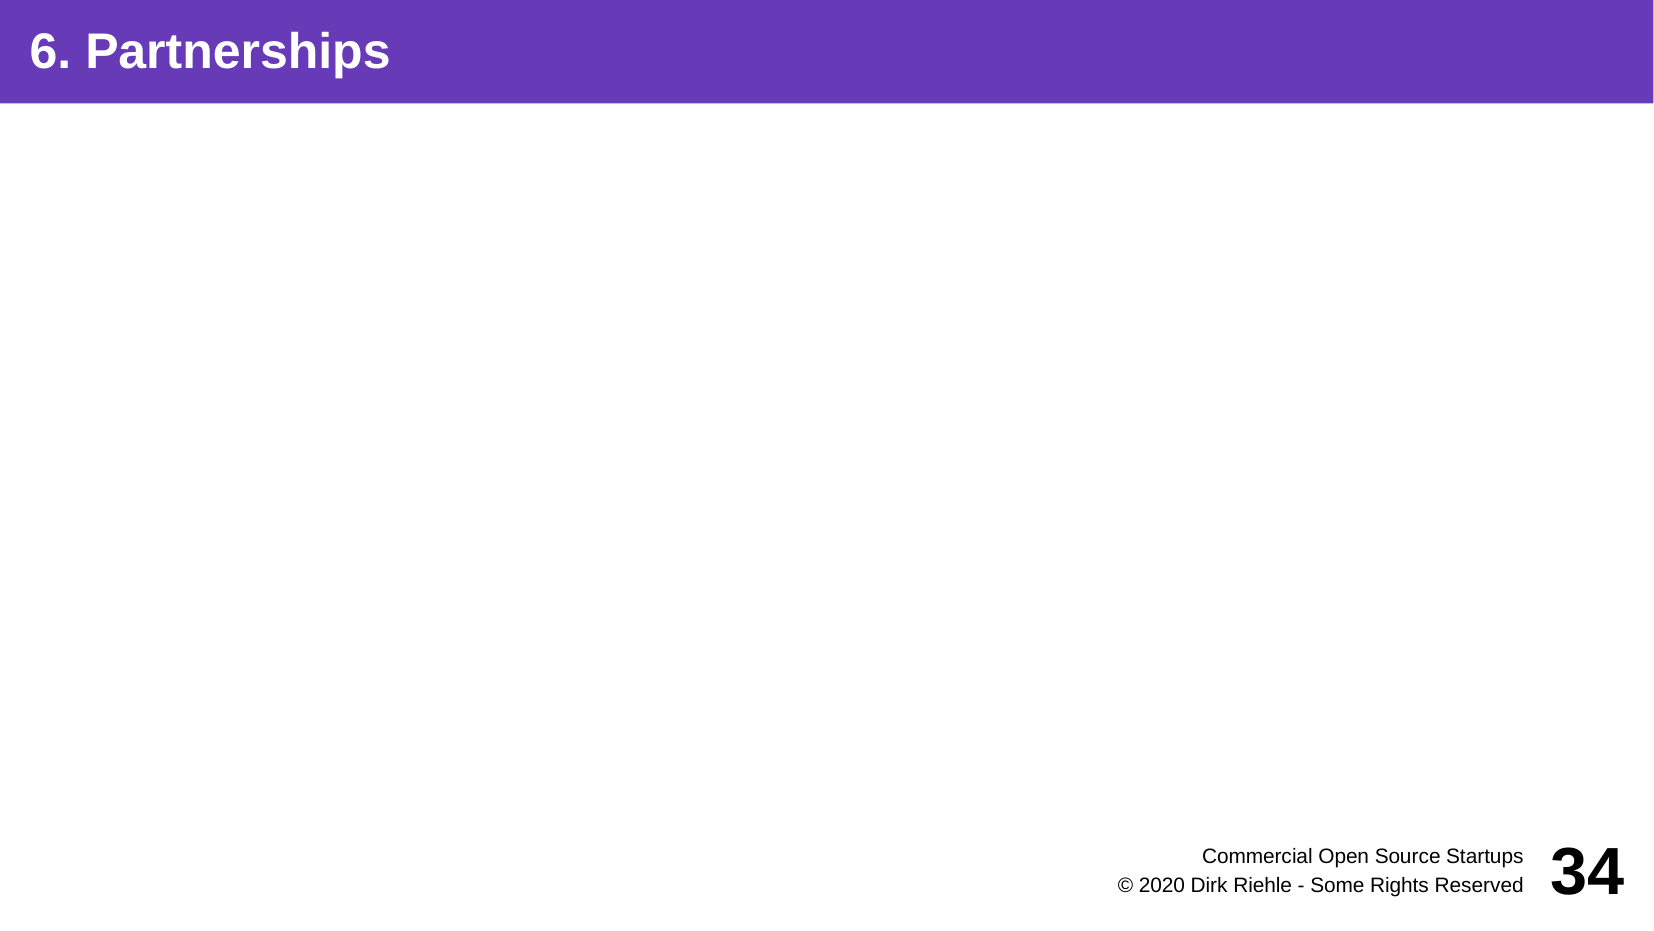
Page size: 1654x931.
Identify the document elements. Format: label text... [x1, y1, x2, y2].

title 6. Partnerships [0, 0, 1654, 104]
